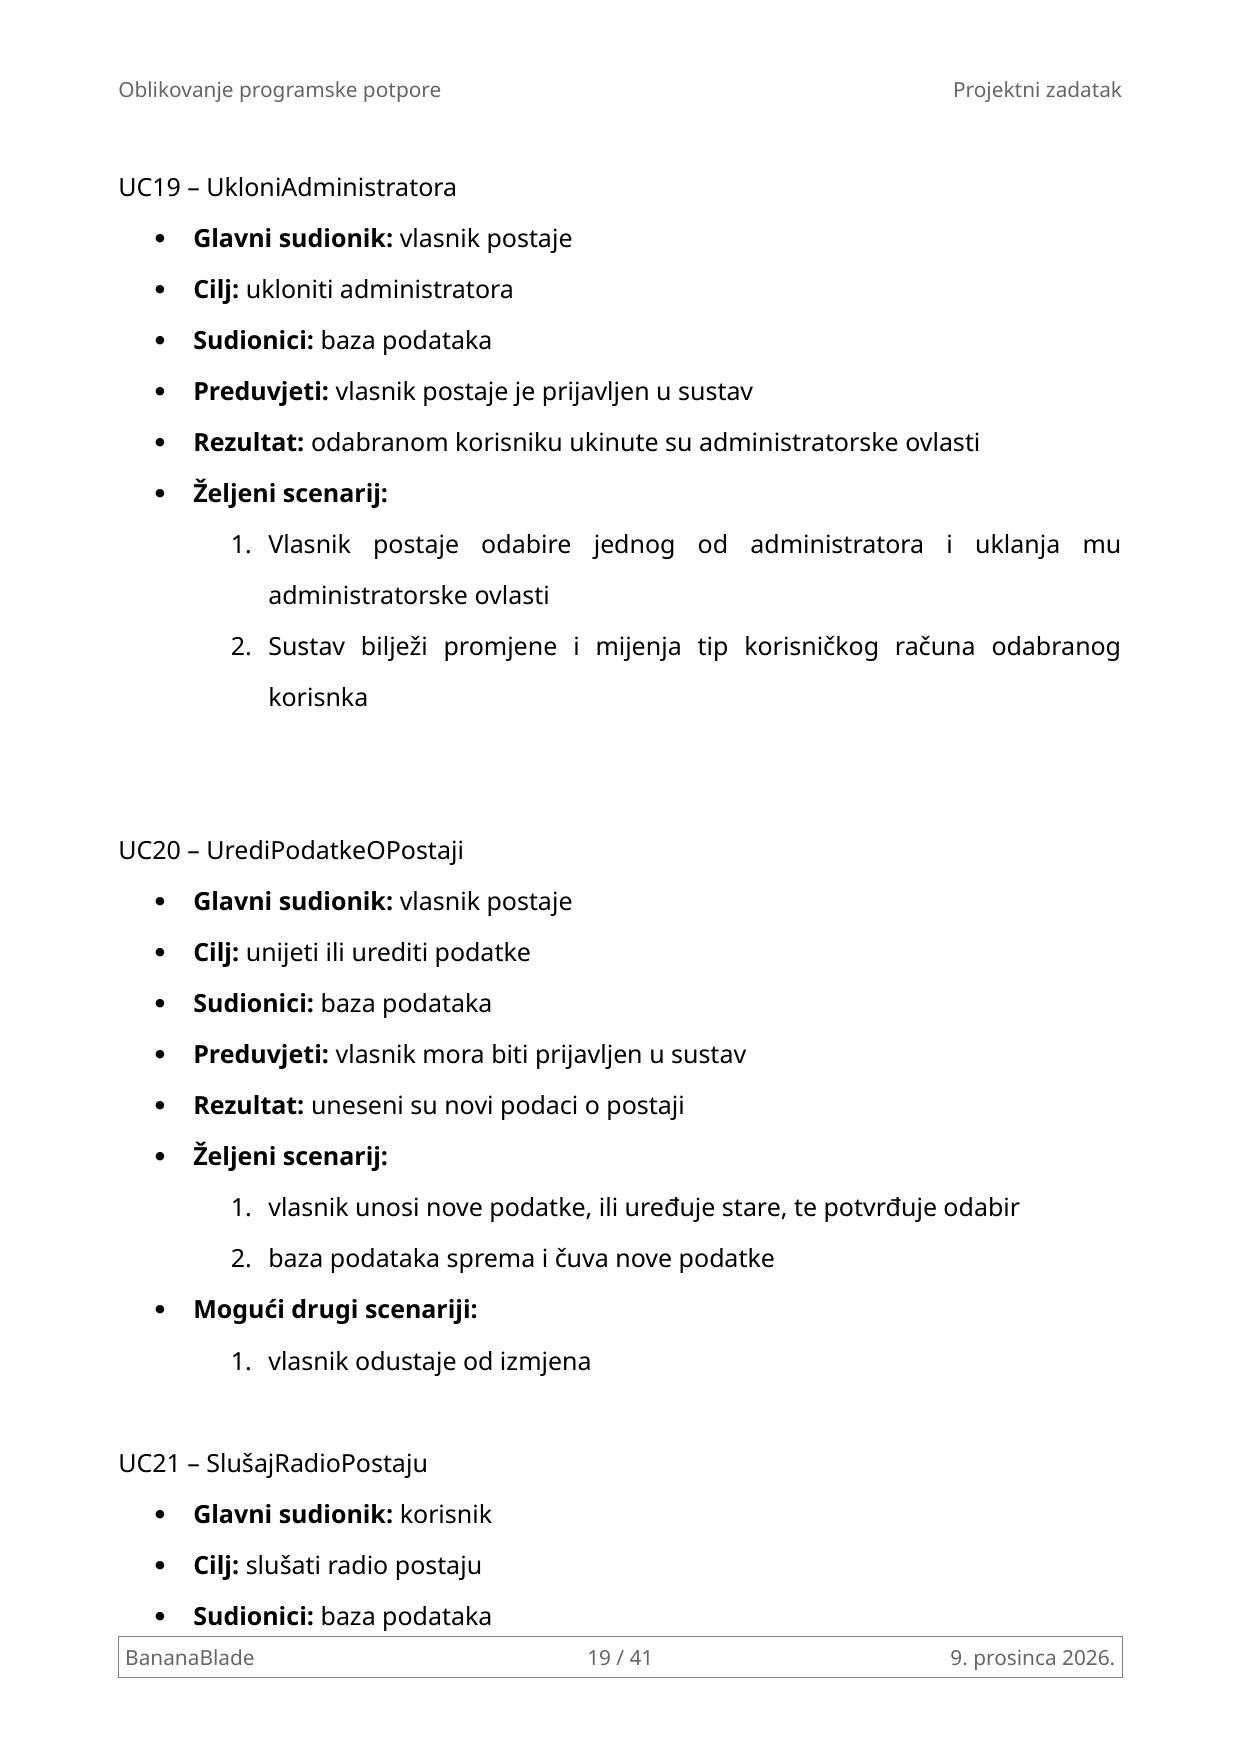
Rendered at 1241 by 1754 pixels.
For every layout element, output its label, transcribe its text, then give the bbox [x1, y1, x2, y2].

list Rezultat: odabranom korisniku ukinute su administratorske ovlasti [156, 424, 1122, 458]
list Mogući drugi scenariji: [156, 1292, 1122, 1326]
list vlasnik unosi nove podatke, ili uređuje stare, te potvrđuje odabir [231, 1190, 1122, 1224]
list Cilj: ukloniti administratora [156, 271, 1122, 305]
list Rezultat: uneseni su novi podaci o postaji [156, 1088, 1122, 1122]
list Glavni sudionik: vlasnik postaje [156, 884, 1122, 918]
list baza podataka sprema i čuva nove podatke [231, 1241, 1122, 1275]
list Cilj: slušati radio postaju [156, 1547, 1122, 1581]
list Preduvjeti: vlasnik mora biti prijavljen u sustav [156, 1037, 1122, 1071]
text UC20 – UrediPodatkeOPostaji [118, 833, 1122, 867]
text UC21 – SlušajRadioPostaju [118, 1445, 1122, 1479]
list vlasnik odustaje od izmjena [231, 1343, 1122, 1377]
list Željeni scenarij: [156, 1139, 1122, 1173]
list Cilj: unijeti ili urediti podatke [156, 935, 1122, 969]
list Preduvjeti: vlasnik postaje je prijavljen u sustav [156, 373, 1122, 407]
list Željeni scenarij: [156, 475, 1122, 509]
list Sustav bilježi promjene i mijenja tip korisničkog računa odabranog korisnka [231, 628, 1122, 714]
list Glavni sudionik: vlasnik postaje [156, 220, 1122, 254]
list Glavni sudionik: korisnik [156, 1496, 1122, 1530]
list Sudionici: baza podataka [156, 1598, 1122, 1632]
text UC19 – UkloniAdministratora [118, 169, 1122, 203]
list Vlasnik postaje odabire jednog od administratora i uklanja mu administratorske ovlasti [231, 526, 1122, 612]
list Sudionici: baza podataka [156, 322, 1122, 356]
list Sudionici: baza podataka [156, 986, 1122, 1020]
